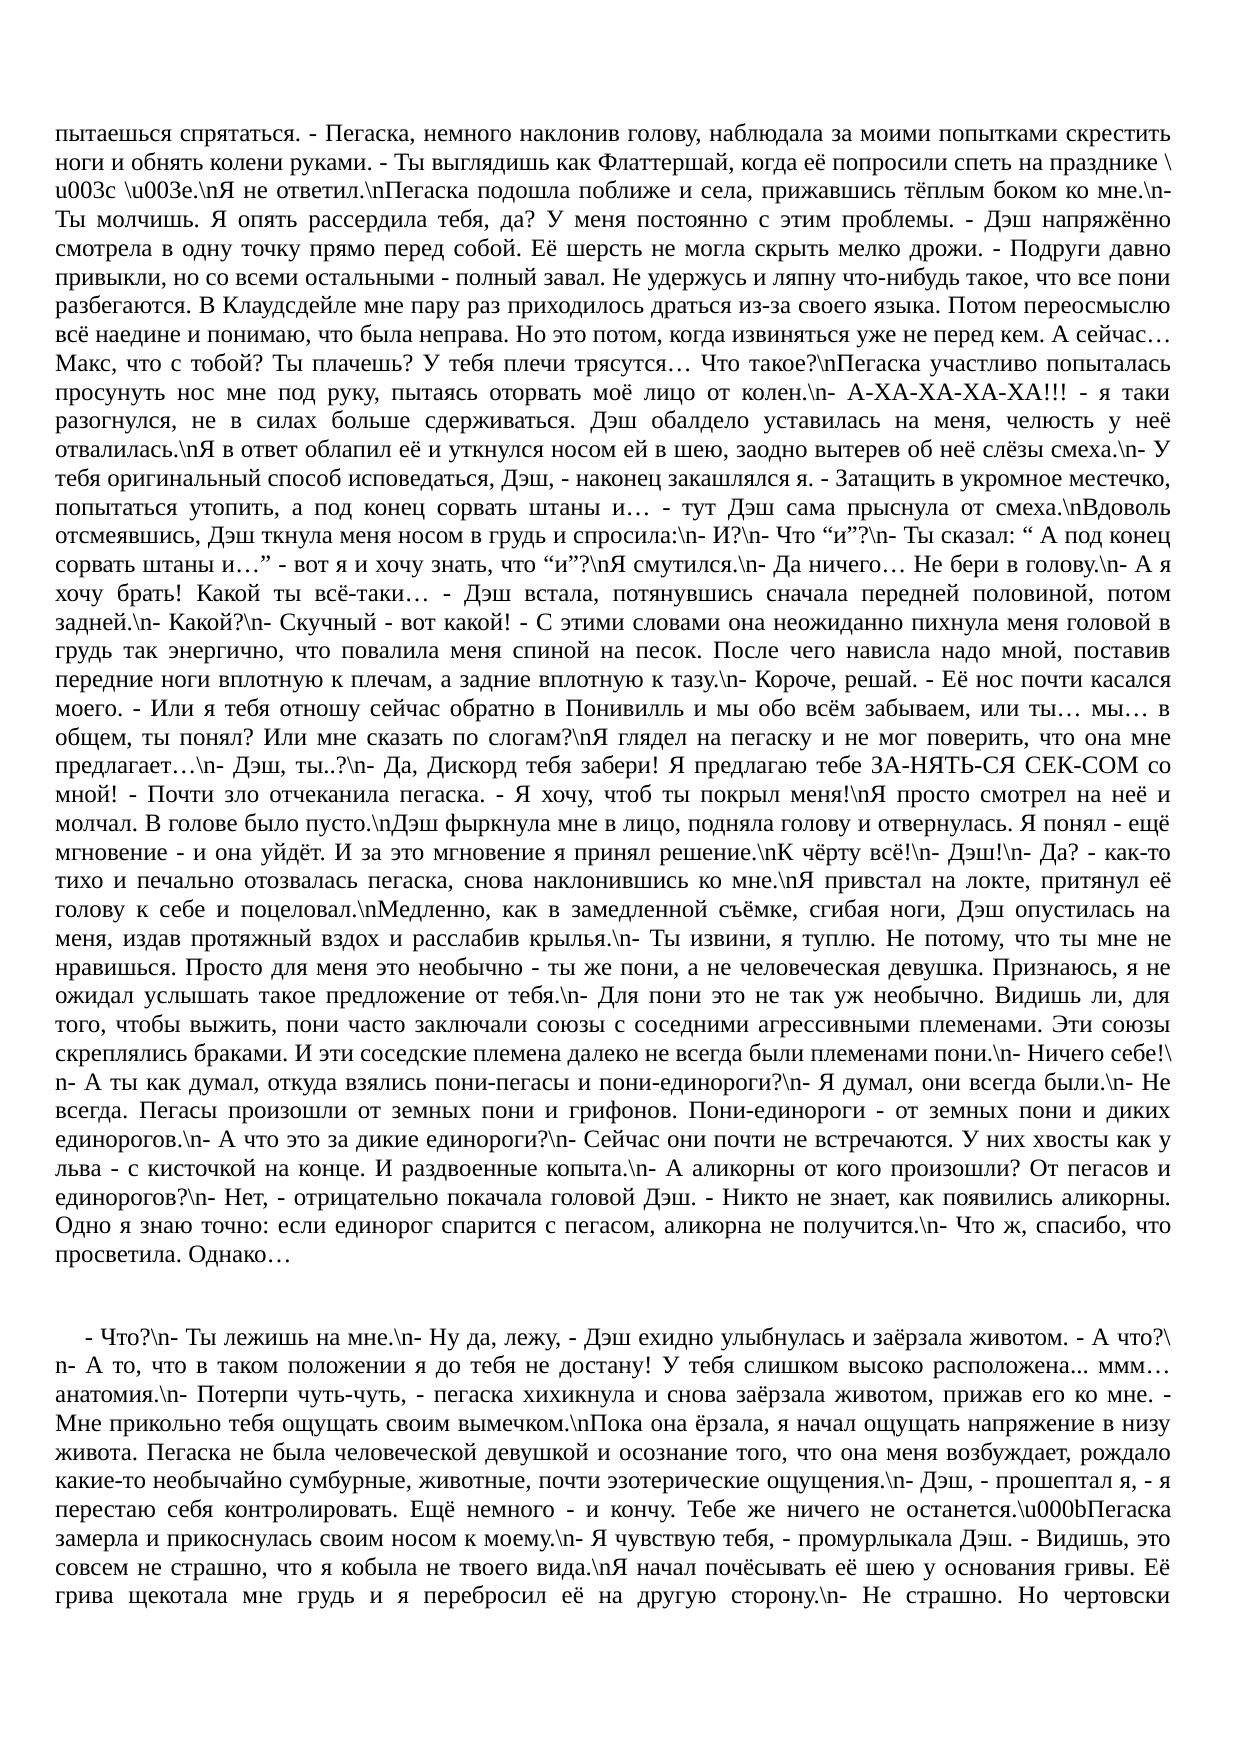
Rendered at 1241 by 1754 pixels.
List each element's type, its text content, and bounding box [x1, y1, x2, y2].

text пытаешься спрятаться. - Пегаска, немного наклонив голову, наблюдала за моими попытками скрестить ноги и обнять колени руками. - Ты выглядишь как Флаттершай, когда её попросили спеть на празднике \u003c \u003e.\nЯ не ответил.\nПегаска подошла поближе и села, прижавшись тёплым боком ко мне.\n- Ты молчишь. Я опять рассердила тебя, да? У меня постоянно с этим проблемы. - Дэш напряжённо смотрела в одну точку прямо перед собой. Её шерсть не могла скрыть мелко дрожи. - Подруги давно привыкли, но со всеми остальными - полный завал. Не удержусь и ляпну что-нибудь такое, что все пони разбегаются. В Клаудсдейле мне пару раз приходилось драться из-за своего языка. Потом переосмыслю всё наедине и понимаю, что была неправа. Но это потом, когда извиняться уже не перед кем. А сейчас… Макс, что с тобой? Ты плачешь? У тебя плечи трясутся… Что такое?\nПегаска участливо попыталась просунуть нос мне под руку, пытаясь оторвать моё лицо от колен.\n- А-ХА-ХА-ХА-ХА!!! - я таки разогнулся, не в силах больше сдерживаться. Дэш обалдело уставилась на меня, челюсть у неё отвалилась.\nЯ в ответ облапил её и уткнулся носом ей в шею, заодно вытерев об неё слёзы смеха.\n- У тебя оригинальный способ исповедаться, Дэш, - наконец закашлялся я. - Затащить в укромное местечко, попытаться утопить, а под конец сорвать штаны и… - тут Дэш сама прыснула от смеха.\nВдоволь отсмеявшись, Дэш ткнула меня носом в грудь и спросила:\n- И?\n- Что “и”?\n- Ты сказал: “ А под конец сорвать штаны и…” - вот я и хочу знать, что “и”?\nЯ смутился.\n- Да ничего… Не бери в голову.\n- А я хочу брать! Какой ты всё-таки… - Дэш встала, потянувшись сначала передней половиной, потом задней.\n- Какой?\n- Скучный - вот какой! - С этими словами она неожиданно пихнула меня головой в грудь так энергично, что повалила меня спиной на песок. После чего нависла надо мной, поставив передние ноги вплотную к плечам, а задние вплотную к тазу.\n- Короче, решай. - Её нос почти касался моего. - Или я тебя отношу сейчас обратно в Понивилль и мы обо всём забываем, или ты… мы… в общем, ты понял? Или мне сказать по слогам?\nЯ глядел на пегаску и не мог поверить, что она мне предлагает…\n- Дэш, ты..?\n- Да, Дискорд тебя забери! Я предлагаю тебе ЗА-НЯТЬ-СЯ СЕК-СОМ со мной! - Почти зло отчеканила пегаска. - Я хочу, чтоб ты покрыл меня!\nЯ просто смотрел на неё и молчал. В голове было пусто.\nДэш фыркнула мне в лицо, подняла голову и отвернулась. Я понял - ещё мгновение - и она уйдёт. И за это мгновение я принял решение.\nК чёрту всё!\n- Дэш!\n- Да? - как-то тихо и печально отозвалась пегаска, снова наклонившись ко мне.\nЯ привстал на локте, притянул её голову к себе и поцеловал.\nМедленно, как в замедленной съёмке, сгибая ноги, Дэш опустилась на меня, издав протяжный вздох и расслабив крылья.\n- Ты извини, я туплю. Не потому, что ты мне не нравишься. Просто для меня это необычно - ты же пони, а не человеческая девушка. Признаюсь, я не ожидал услышать такое предложение от тебя.\n- Для пони это не так уж необычно. Видишь ли, для того, чтобы выжить, пони часто заключали союзы с соседними агрессивными племенами. Эти союзы скреплялись браками. И эти соседские племена далеко не всегда были племенами пони.\n- Ничего себе!\n- А ты как думал, откуда взялись пони-пегасы и пони-единороги?\n- Я думал, они всегда были.\n- Не всегда. Пегасы произошли от земных пони и грифонов. Пони-единороги - от земных пони и диких единорогов.\n- А что это за дикие единороги?\n- Сейчас они почти не встречаются. У них хвосты как у льва - с кисточкой на конце. И раздвоенные копыта.\n- А аликорны от кого произошли? От пегасов и единорогов?\n- Нет, - отрицательно покачала головой Дэш. - Никто не знает, как появились аликорны. Одно я знаю точно: если единорог спарится с пегасом, аликорна не получится.\n- Что ж, спасибо, что просветила. Однако… [55, 118, 1172, 1268]
text - Что?\n- Ты лежишь на мне.\n- Ну да, лежу, - Дэш ехидно улыбнулась и заёрзала животом. - А что?\n- А то, что в таком положении я до тебя не достану! У тебя слишком высоко расположена... ммм… анатомия.\n- Потерпи чуть-чуть, - пегаска хихикнула и снова заёрзала животом, прижав его ко мне. - Мне прикольно тебя ощущать своим вымечком.\nПока она ёрзала, я начал ощущать напряжение в низу живота. Пегаска не была человеческой девушкой и осознание того, что она меня возбуждает, рождало какие-то необычайно сумбурные, животные, почти эзотерические ощущения.\n- Дэш, - прошептал я, - я перестаю себя контролировать. Ещё немного - и кончу. Тебе же ничего не останется.\u000bПегаска замерла и прикоснулась своим носом к моему.\n- Я чувствую тебя, - промурлыкала Дэш. - Видишь, это совсем не страшно, что я кобыла не твоего вида.\nЯ начал почёсывать её шею у основания гривы. Её грива щекотала мне грудь и я перебросил её на другую сторону.\n- Не страшно. Но чертовски [55, 1322, 1172, 1609]
